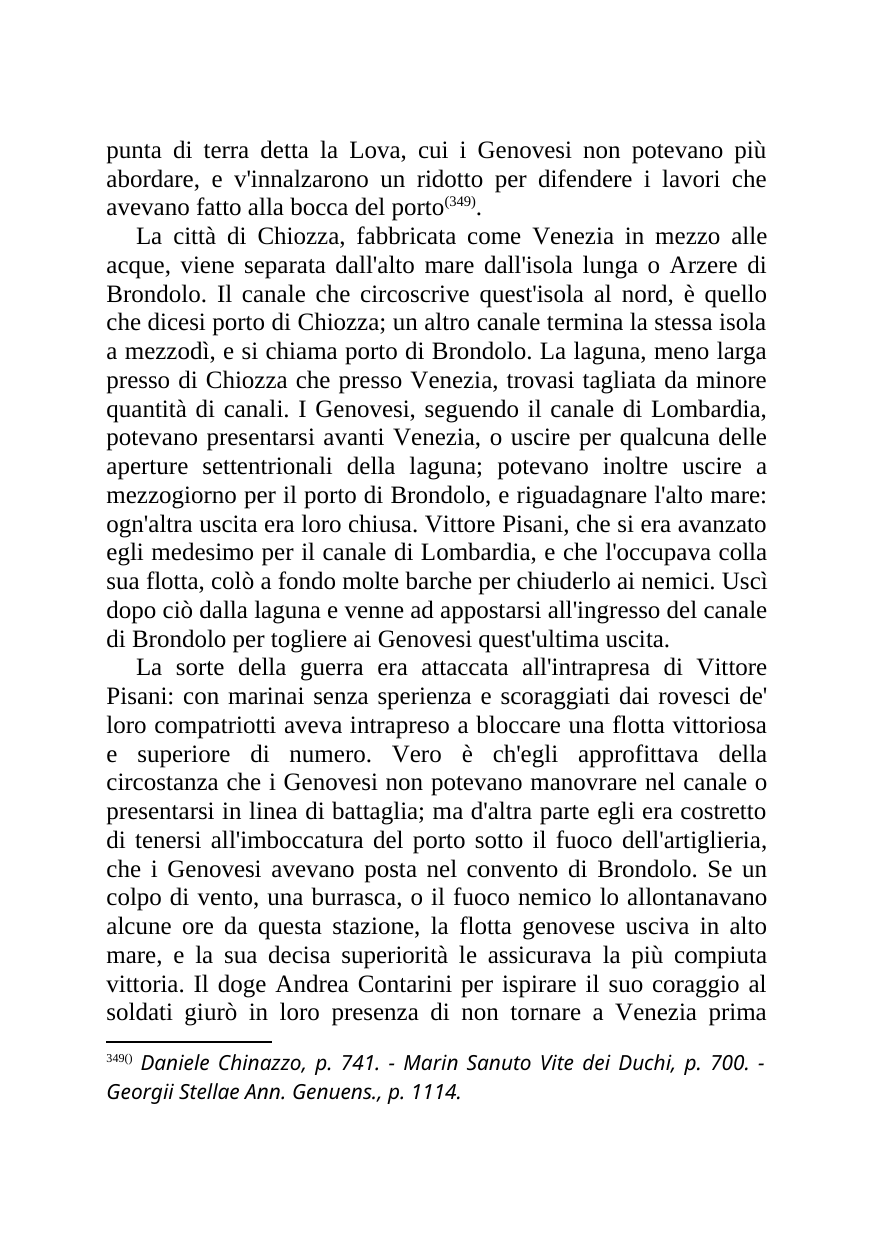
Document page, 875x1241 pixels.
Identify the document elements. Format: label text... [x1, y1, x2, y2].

text La sorte della guerra era attaccata all'intrapresa di Vittore Pisani: con marinai senza sperienza e scoraggiati dai rovesci de' loro compatriotti aveva intrapreso a bloccare una flotta vittoriosa e superiore di numero. Vero è ch'egli approfittava della circostanza che i Genovesi non potevano manovrare nel canale o presentarsi in linea di battaglia; ma d'altra parte egli era costretto di tenersi all'imboccatura del porto sotto il fuoco dell'artiglieria, che i Genovesi avevano posta nel convento di Brondolo. Se un colpo di vento, una burrasca, o il fuoco nemico lo allontanavano alcune ore da questa stazione, la flotta genovese usciva in alto mare, e la sua decisa superiorità le assicurava la più compiuta vittoria. Il doge Andrea Contarini per ispirare il suo coraggio al soldati giurò in loro presenza di non tornare a Venezia prima [106, 652, 768, 1026]
text La città di Chiozza, fabbricata come Venezia in mezzo alle acque, viene separata dall'alto mare dall'isola lunga o Arzere di Brondolo. Il canale che circoscrive quest'isola al nord, è quello che dicesi porto di Chiozza; un altro canale termina la stessa isola a mezzodì, e si chiama porto di Brondolo. La laguna, meno larga presso di Chiozza che presso Venezia, trovasi tagliata da minore quantità di canali. I Genovesi, seguendo il canale di Lombardia, potevano presentarsi avanti Venezia, o uscire per qualcuna delle aperture settentrionali della laguna; potevano inoltre uscire a mezzogiorno per il porto di Brondolo, e riguadagnare l'alto mare: ogn'altra uscita era loro chiusa. Vittore Pisani, che si era avanzato egli medesimo per il canale di Lombardia, e che l'occupava colla sua flotta, colò a fondo molte barche per chiuderlo ai nemici. Uscì dopo ciò dalla laguna e venne ad appostarsi all'ingresso del canale di Brondolo per togliere ai Genovesi quest'ultima uscita. [106, 221, 768, 652]
text () Daniele Chinazzo, p. 741. - Marin Sanuto Vite dei Duchi, p. 700. - Georgii Stellae Ann. Genuens., p. 1114. [106, 1048, 768, 1105]
text punta di terra detta la Lova, cui i Genovesi non potevano più abordare, e v'innalzarono un ridotto per difendere i lavori che avevano fatto alla bocca del porto(). [106, 135, 768, 221]
